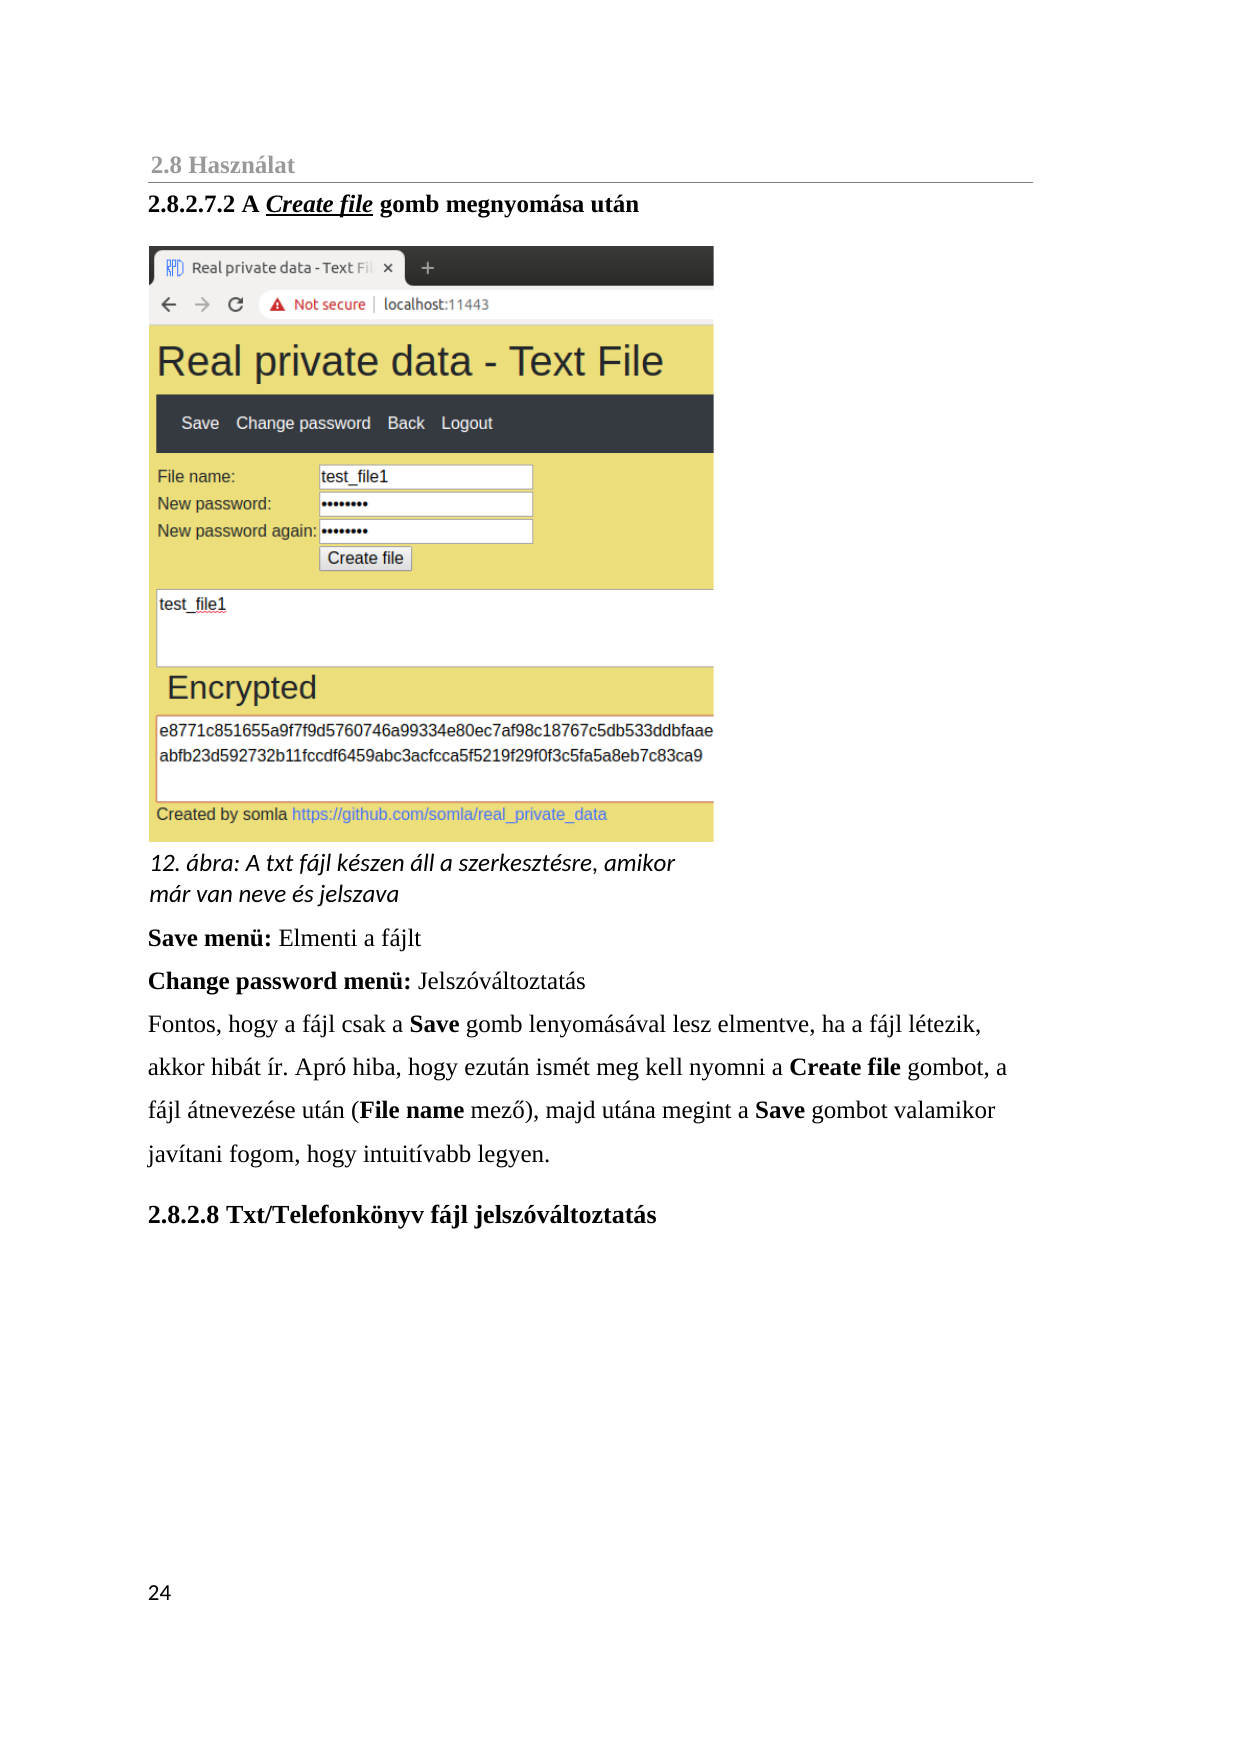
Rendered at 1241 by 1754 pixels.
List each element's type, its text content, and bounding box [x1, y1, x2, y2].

text Fontos, hogy a fájl csak a Save gomb lenyomásával lesz elmentve, ha a fájl létezik, akkor hibát ír. Apró hiba, hogy ezután ismét meg kell nyomni a Create file gombot, a fájl átnevezése után (File name mező), majd utána megint a Save gombot valamikor javítani fogom, hogy intuitívabb legyen. [148, 1009, 1033, 1167]
picture [149, 246, 714, 842]
subtitle Txt/Telefonkönyv fájl jelszóváltoztatás [148, 1199, 1033, 1229]
subtitle A Create file gomb megnyomása után [148, 189, 1033, 218]
text 12. ábra: A txt fájl készen áll a szerkesztésre, amikor már van neve és jelszava [149, 842, 713, 909]
text Save menü: Elmenti a fájlt Change password menü: Jelszóváltoztatás [148, 225, 1033, 995]
